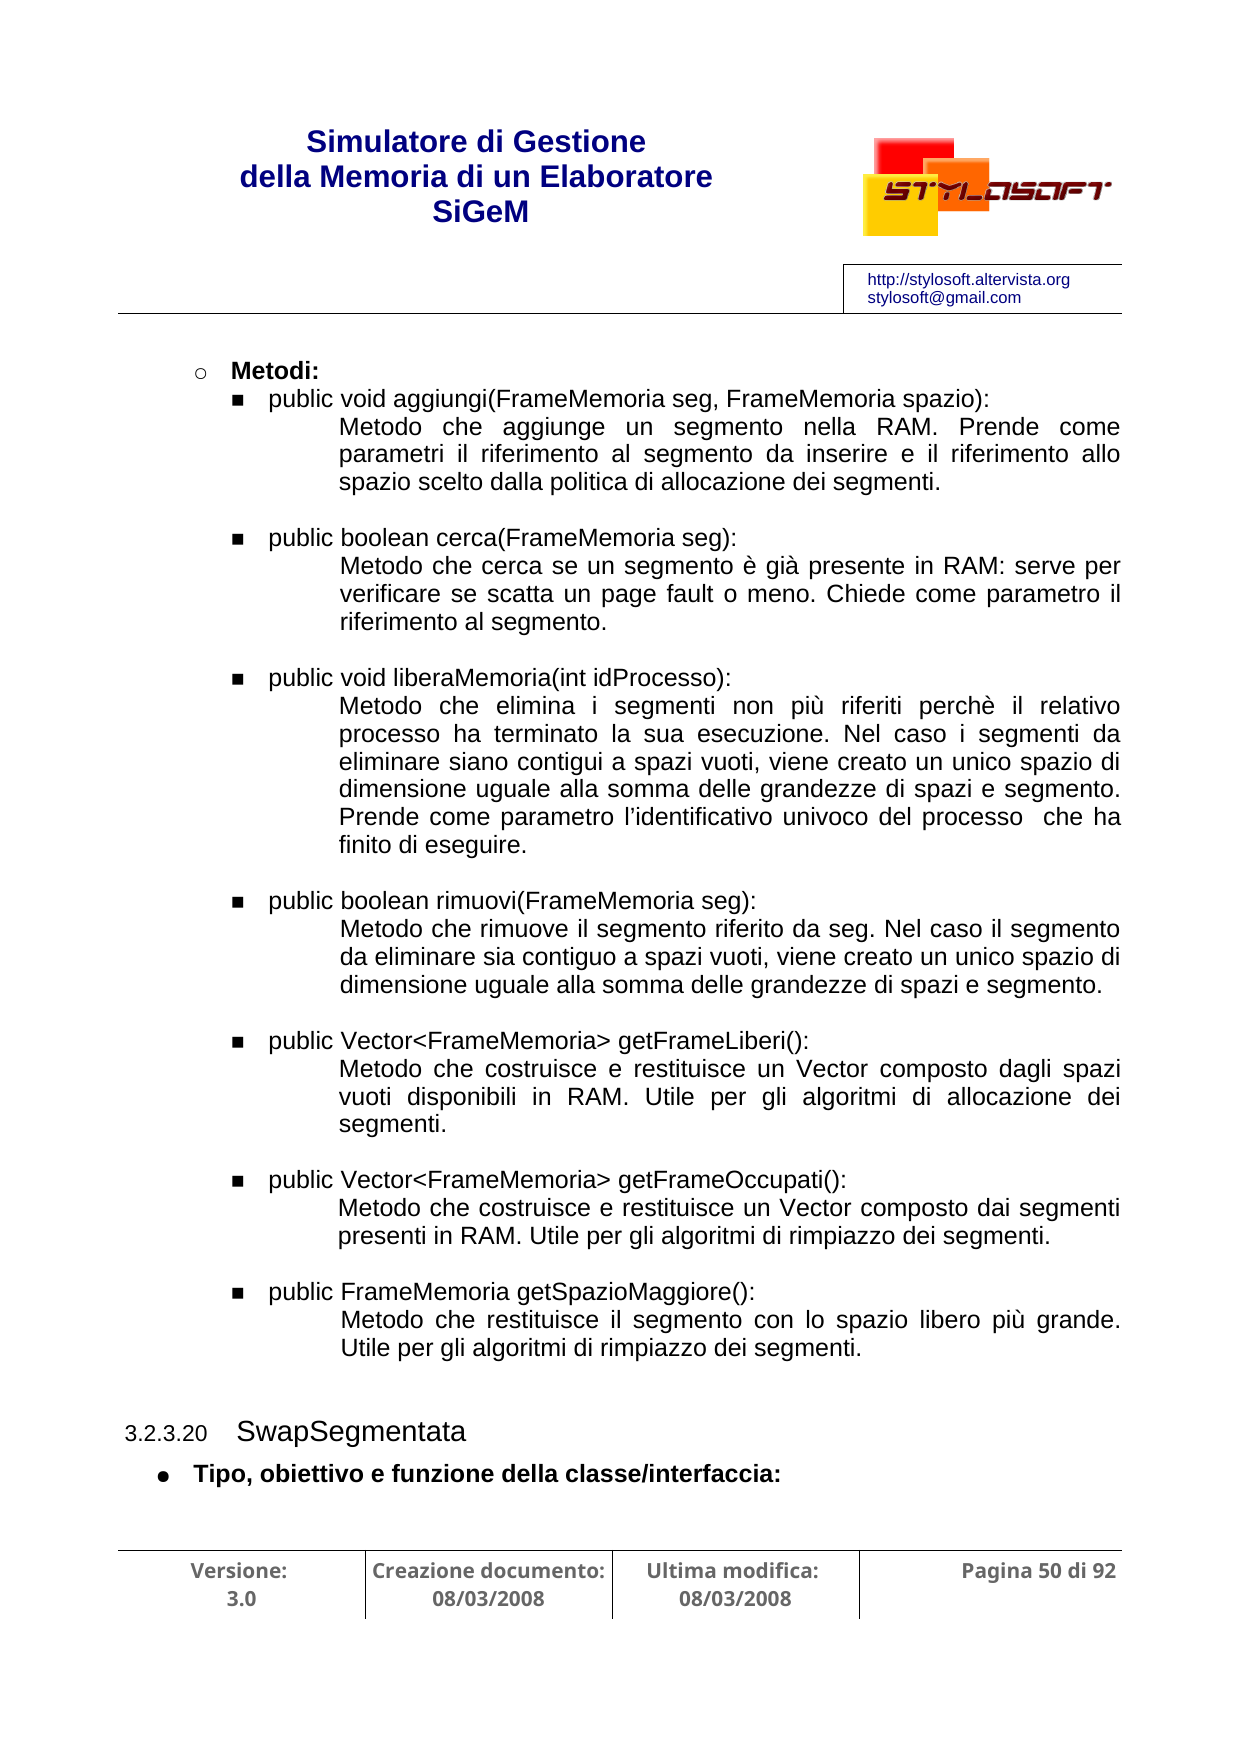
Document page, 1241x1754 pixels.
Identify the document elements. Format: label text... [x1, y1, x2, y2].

text Metodo che rimuove il segmento riferito da seg. Nel caso il segmento da eliminare sia contiguo a spazi vuoti, viene creato un unico spazio di dimensione uguale alla somma delle grandezze di spazi e segmento. [339, 915, 1122, 999]
list public FrameMemoria getSpazioMaggiore(): [231, 1278, 1122, 1306]
text Metodo che costruisce e restituisce un Vector composto dagli spazi vuoti disponibili in RAM. Utile per gli algoritmi di allocazione dei segmenti. [339, 1054, 1122, 1138]
text Metodo che elimina i segmenti non più riferiti perchè il relativo processo ha terminato la sua esecuzione. Nel caso i segmenti da eliminare siano contigui a spazi vuoti, viene creato un unico spazio di dimensione uguale alla somma delle grandezze di spazi e segmento. Prende come parametro l’identificativo univoco del processo che ha finito di eseguire. [339, 692, 1122, 859]
text Metodo che cerca se un segmento è già presente in RAM: serve per verificare se scatta un page fault o meno. Chiede come parametro il riferimento al segmento. [339, 552, 1122, 636]
text Metodo che aggiunge un segmento nella RAM. Prende come parametri il riferimento al segmento da inserire e il riferimento allo spazio scelto dalla politica di allocazione dei segmenti. [339, 412, 1122, 496]
subtitle SwapSegmentata [118, 1414, 1122, 1447]
list public void liberaMemoria(int idProcesso): [231, 664, 1122, 692]
text Metodo che costruisce e restituisce un Vector composto dai segmenti presenti in RAM. Utile per gli algoritmi di rimpiazzo dei segmenti. [338, 1194, 1122, 1250]
list Metodi: [193, 357, 1122, 384]
list public Vector<FrameMemoria> getFrameOccupati(): [231, 1166, 1122, 1194]
text Metodo che restituisce il segmento con lo spazio libero più grande. Utile per gli algoritmi di rimpiazzo dei segmenti. [340, 1306, 1122, 1362]
list Tipo, obiettivo e funzione della classe/interfaccia: [156, 1459, 1122, 1487]
list public Vector<FrameMemoria> getFrameLiberi(): [231, 1027, 1122, 1054]
list public void aggiungi(FrameMemoria seg, FrameMemoria spazio): [231, 384, 1122, 412]
list public boolean cerca(FrameMemoria seg): [231, 524, 1122, 552]
picture [848, 123, 1117, 247]
list public boolean rimuovi(FrameMemoria seg): [231, 887, 1122, 915]
